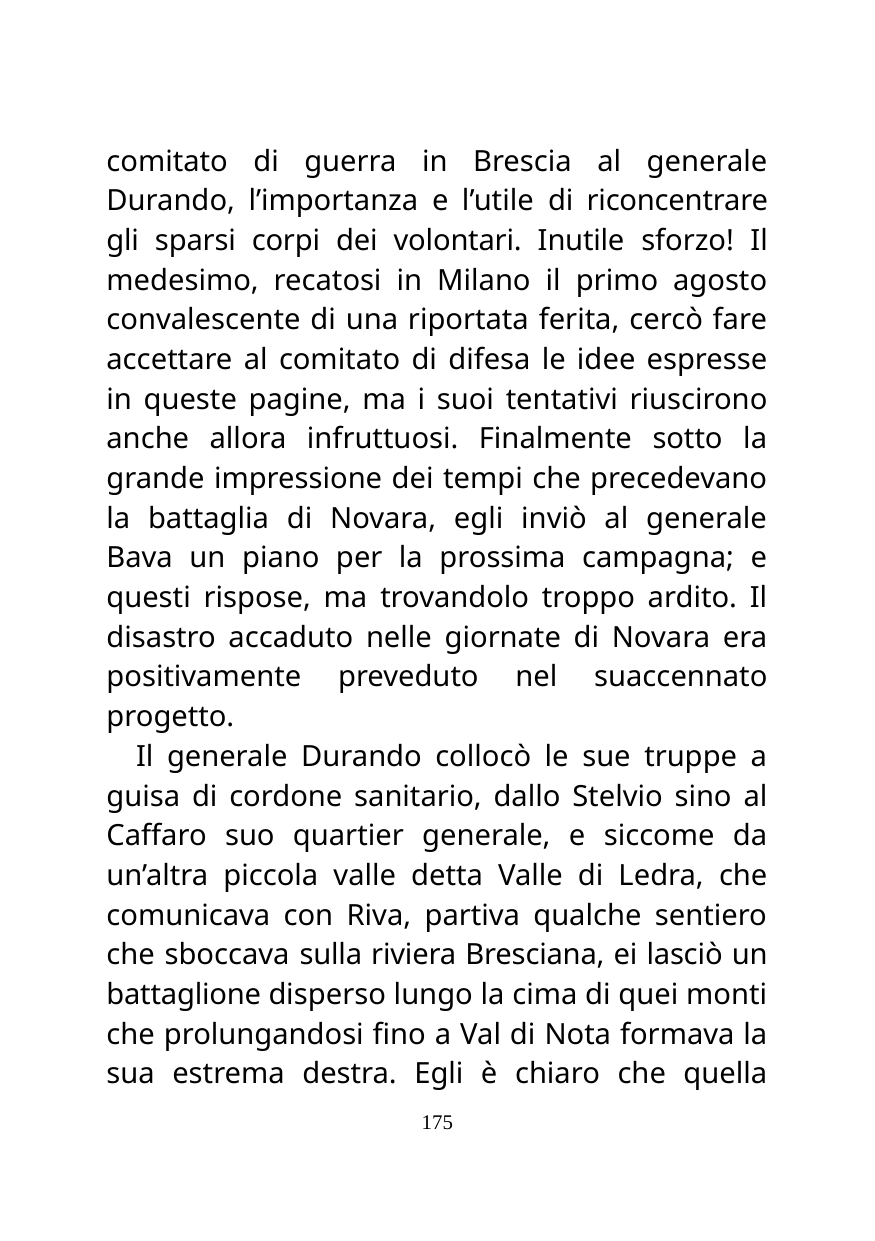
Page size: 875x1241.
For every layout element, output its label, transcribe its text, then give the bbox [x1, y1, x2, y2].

text Il generale Durando collocò le sue truppe a guisa di cordone sanitario, dallo Stelvio sino al Caffaro suo quartier generale, e siccome da un’altra piccola valle detta Valle di Ledra, che comunicava con Riva, partiva qualche sentiero che sboccava sulla riviera Bresciana, ei lasciò un battaglione disperso lungo la cima di quei monti che prolungandosi fino a Val di Nota formava la sua estrema destra. Egli è chiaro che quella [106, 735, 768, 1092]
text comitato di guerra in Brescia al generale Durando, l’importanza e l’utile di riconcentrare gli sparsi corpi dei volontari. Inutile sforzo! Il medesimo, recatosi in Milano il primo agosto convalescente di una riportata ferita, cercò fare accettare al comitato di difesa le idee espresse in queste pagine, ma i suoi tentativi riuscirono anche allora infruttuosi. Finalmente sotto la grande impressione dei tempi che precedevano la battaglia di Novara, egli inviò al generale Bava un piano per la prossima campagna; e questi rispose, ma trovandolo troppo ardito. Il disastro accaduto nelle giornate di Novara era positivamente preveduto nel suaccennato progetto. [106, 140, 768, 735]
